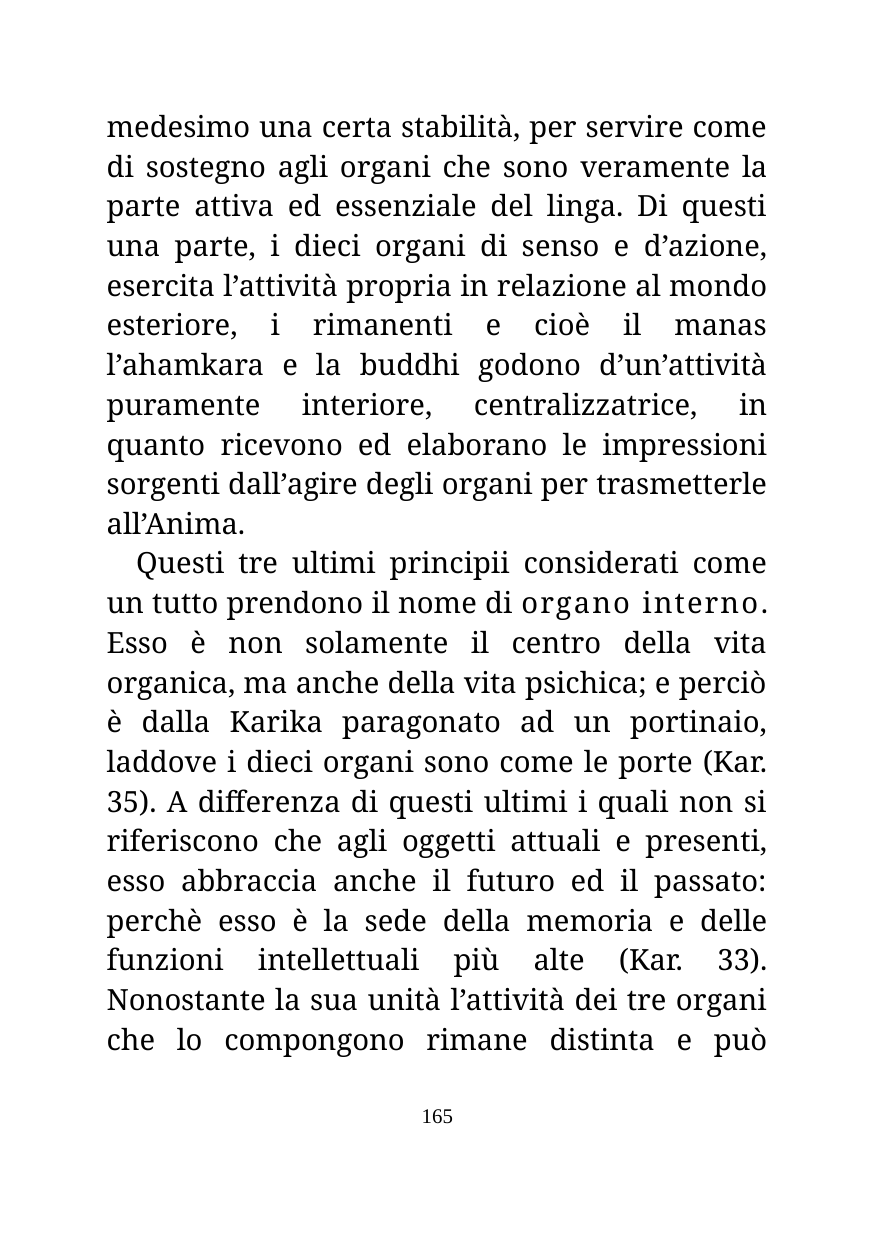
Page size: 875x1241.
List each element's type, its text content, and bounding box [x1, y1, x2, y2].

text medesimo una certa stabilità, per servire come di sostegno agli organi che sono veramente la parte attiva ed essenziale del linga. Di questi una parte, i dieci organi di senso e d’azione, esercita l’attività propria in relazione al mondo esteriore, i rimanenti e cioè il manas l’ahamkara e la buddhi godono d’un’attività puramente interiore, centralizzatrice, in quanto ricevono ed elaborano le impressioni sorgenti dall’agire degli organi per trasmetterle all’Anima. [106, 106, 768, 543]
text Questi tre ultimi principii considerati come un tutto prendono il nome di organo interno. Esso è non solamente il centro della vita organica, ma anche della vita psichica; e perciò è dalla Karika paragonato ad un portinaio, laddove i dieci organi sono come le porte (Kar. 35). A differenza di questi ultimi i quali non si riferiscono che agli oggetti attuali e presenti, esso abbraccia anche il futuro ed il passato: perchè esso è la sede della memoria e delle funzioni intellettuali più alte (Kar. 33). Nonostante la sua unità l’attività dei tre organi che lo compongono rimane distinta e può [106, 543, 768, 1059]
